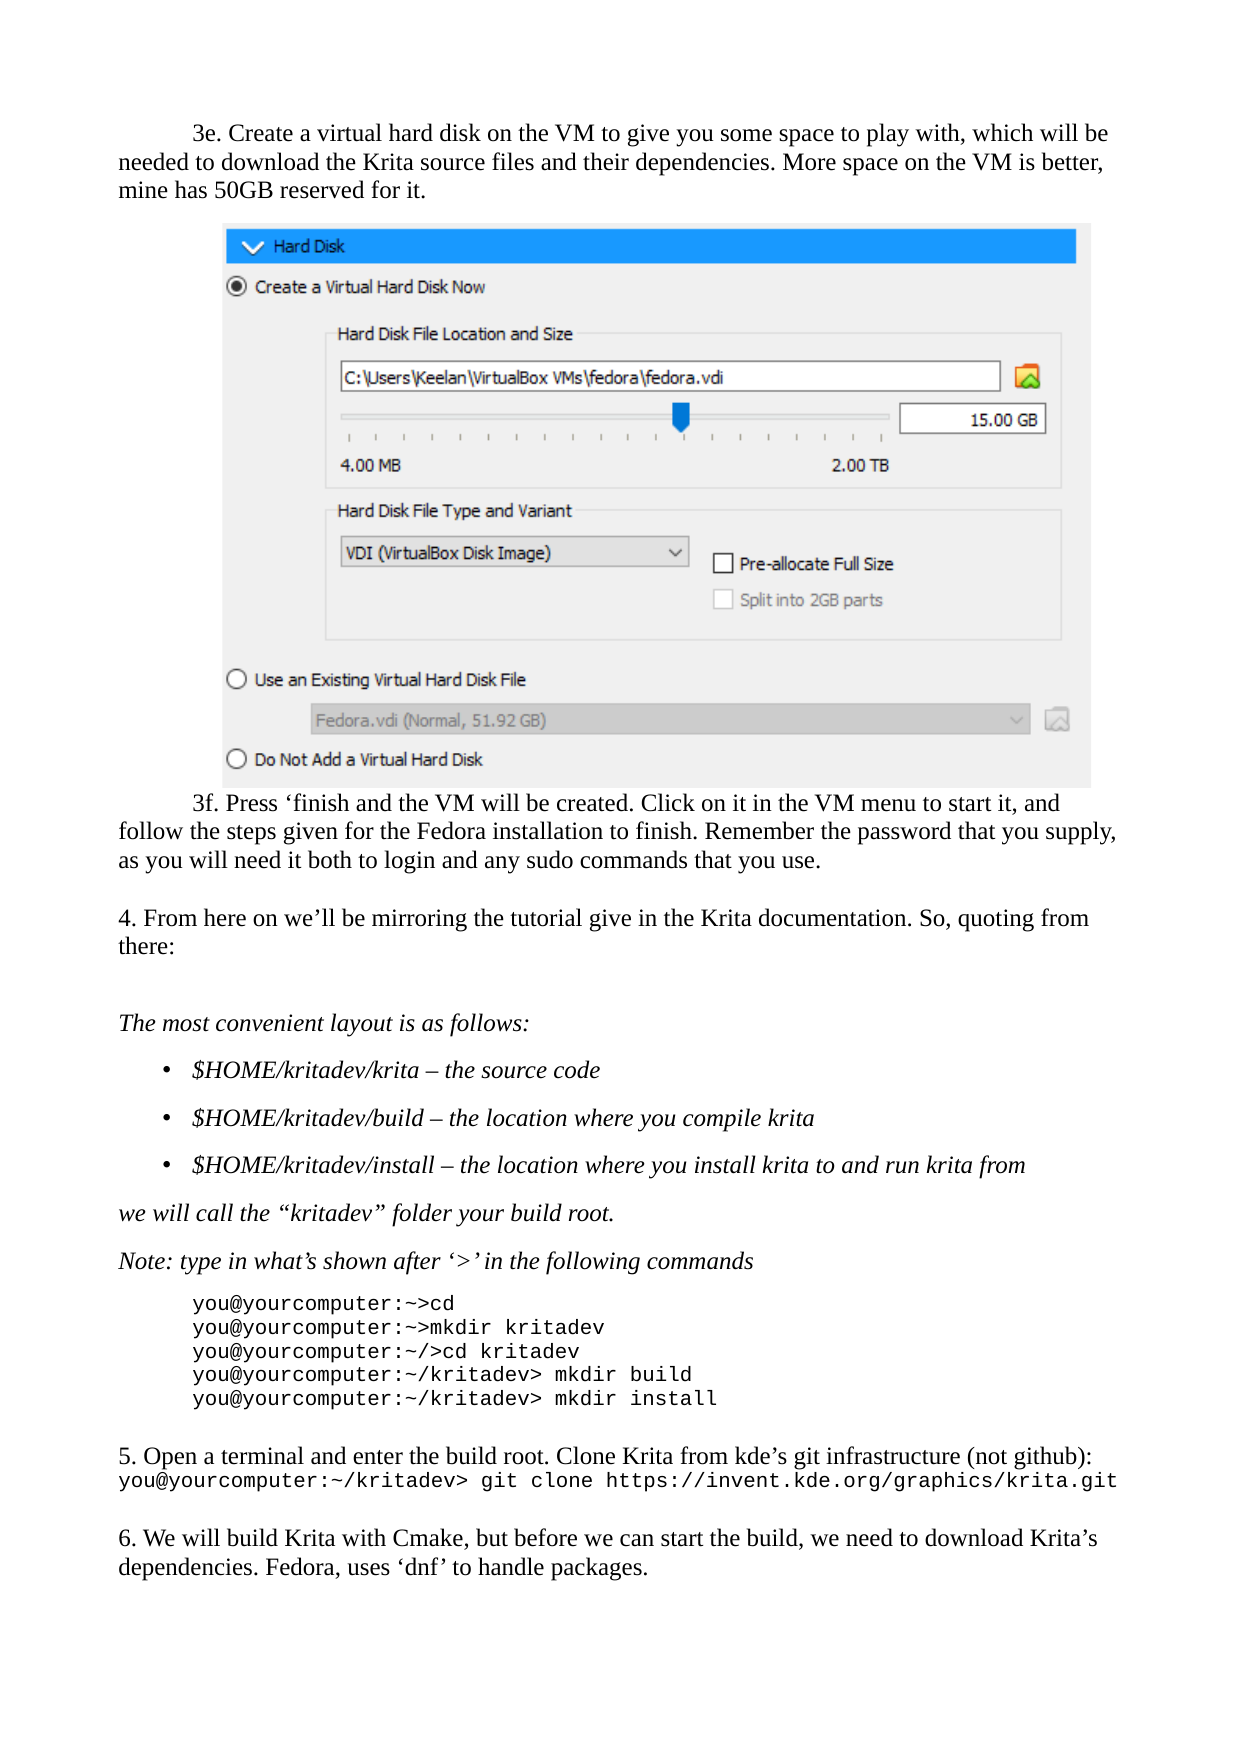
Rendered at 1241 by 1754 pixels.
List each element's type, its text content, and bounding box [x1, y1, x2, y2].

text Note: type in what’s shown after ‘>’ in the following commands [118, 1246, 1122, 1274]
text you@yourcomputer:~>cd [118, 1293, 1122, 1317]
text you@yourcomputer:~>mkdir kritadev [118, 1317, 1122, 1341]
list $HOME/kritadev/krita – the source code [162, 1055, 1122, 1084]
list $HOME/kritadev/install – the location where you install krita to and run krita from [162, 1151, 1122, 1179]
text 6. We will build Krita with Cmake, but before we can start the build, we need to download Krita’s dependencies. Fedora, uses ‘dnf’ to handle packages. [118, 1523, 1122, 1580]
text 4. From here on we’ll be mirroring the tutorial give in the Krita documentation. So, quoting from there: [118, 903, 1122, 960]
text you@yourcomputer:~/kritadev> mkdir build [118, 1364, 1122, 1388]
text 3f. Press ‘finish and the VM will be created. Click on it in the VM menu to start it, and follow the steps given for the Fedora installation to finish. Remember the password that you supply, as you will need it both to login and any sudo commands that you use. [118, 204, 1122, 874]
list $HOME/kritadev/build – the location where you compile krita [162, 1103, 1122, 1132]
text you@yourcomputer:~/>cd kritadev [118, 1341, 1122, 1364]
text we will call the “kritadev” folder your build root. [118, 1198, 1122, 1227]
text 3e. Create a virtual hard disk on the VM to give you some space to play with, which will be needed to download the Krita source files and their dependencies. More space on the VM is better, mine has 50GB reserved for it. [118, 118, 1122, 204]
text 5. Open a terminal and enter the build root. Clone Krita from kde’s git infrastructure (not github): [118, 1441, 1122, 1470]
text The most convenient layout is as follows: [118, 1008, 1122, 1036]
text you@yourcomputer:~/kritadev> git clone https://invent.kde.org/graphics/krita.git [118, 1470, 1122, 1493]
text you@yourcomputer:~/kritadev> mkdir install [118, 1388, 1122, 1412]
picture [222, 223, 1092, 788]
